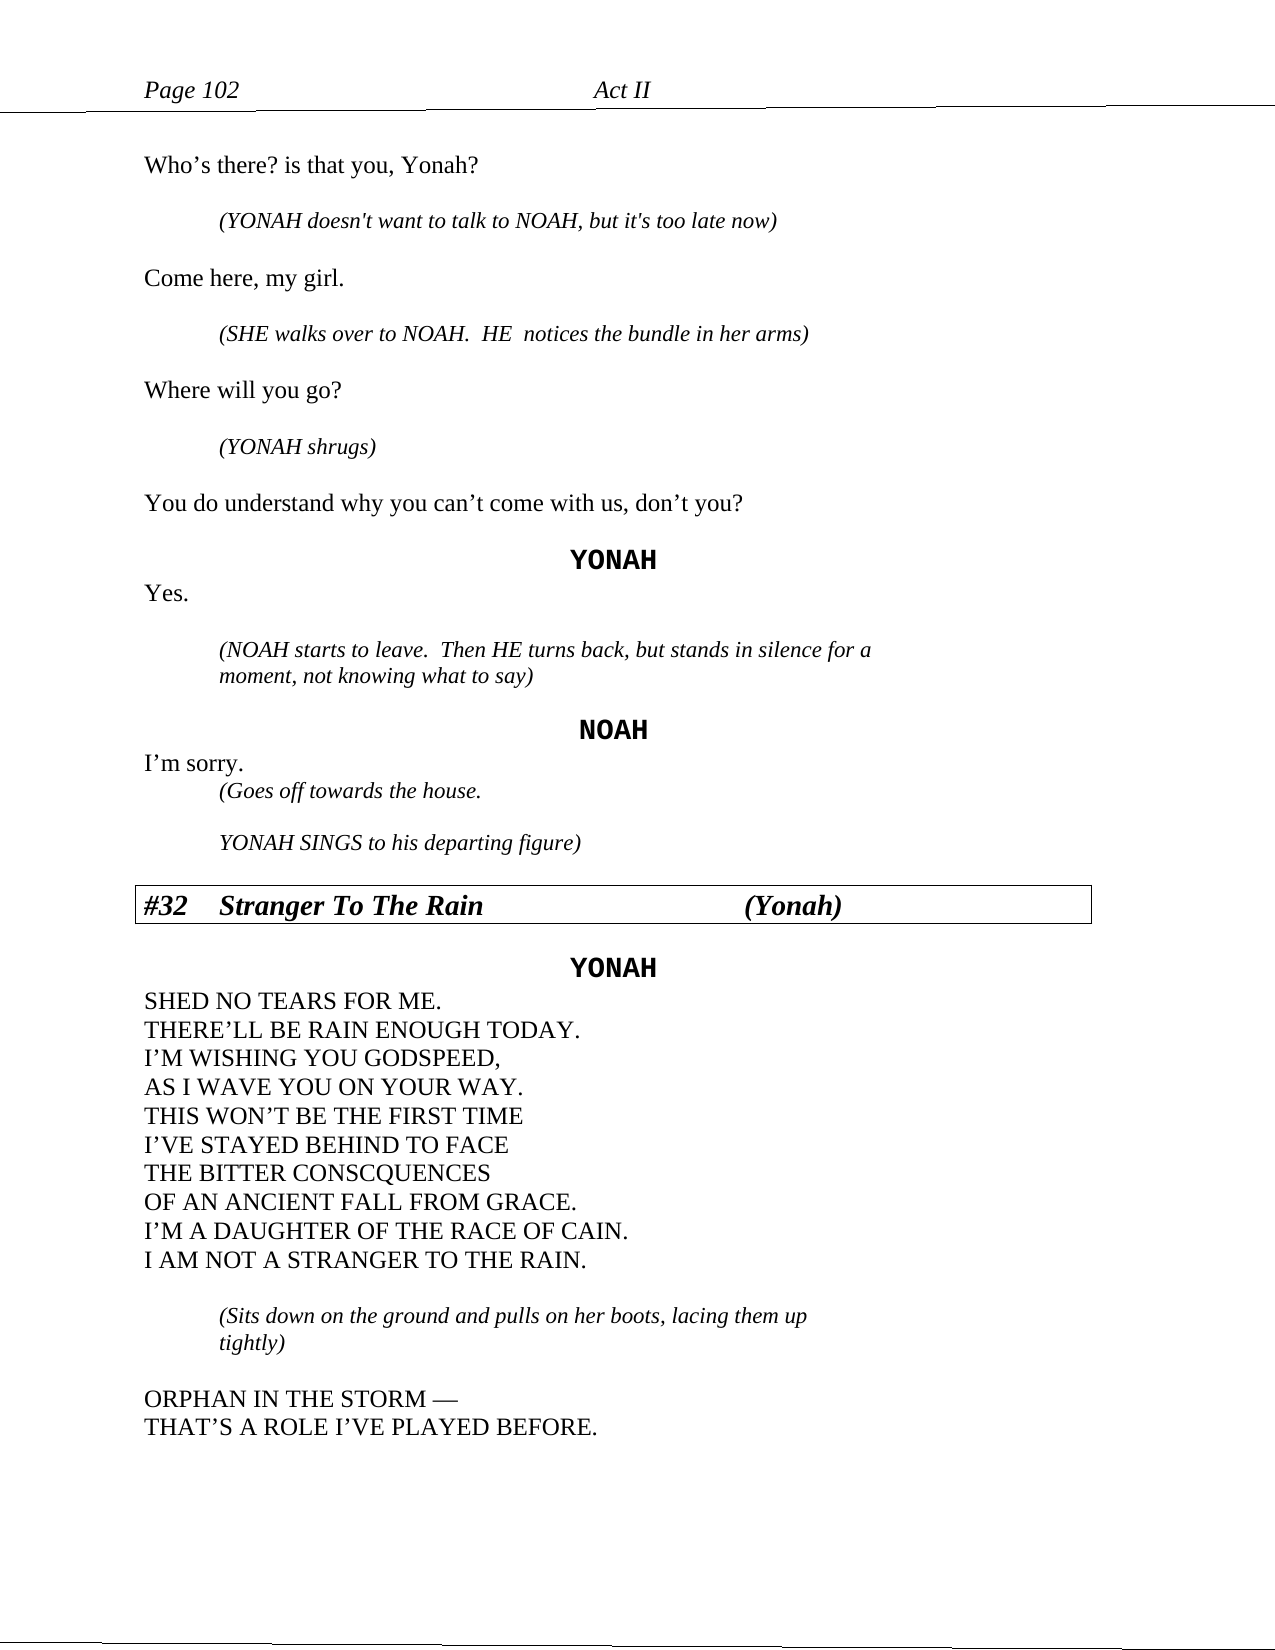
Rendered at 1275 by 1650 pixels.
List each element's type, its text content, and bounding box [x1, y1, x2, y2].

text You do understand why you can’t come with us, don’t you? [144, 488, 1083, 517]
text THAT’S A ROLE I’VE PLAYED BEFORE. [144, 1412, 1083, 1441]
text ORPHAN IN THE STORM — [144, 1384, 1083, 1412]
text (NOAH starts to leave. Then HE turns back, but stands in silence for a [144, 636, 1083, 662]
text (Sits down on the ground and pulls on her boots, lacing them up [144, 1302, 1083, 1329]
text Where will you go? [144, 375, 1083, 404]
text THIS WON’T BE THE FIRST TIME [144, 1101, 1083, 1130]
text tightly) [144, 1329, 1083, 1355]
text I’M A DAUGHTER OF THE RACE OF CAIN. [144, 1216, 1083, 1245]
subtitle YONAH [144, 545, 1083, 578]
text (SHE walks over to NOAH. HE notices the bundle in her arms) [144, 320, 1083, 346]
subtitle NOAH [144, 715, 1083, 748]
text SHED NO TEARS FOR ME. [144, 986, 1083, 1015]
text THERE’LL BE RAIN ENOUGH TODAY. [144, 1015, 1083, 1043]
subtitle YONAH [144, 953, 1083, 986]
text Come here, my girl. [144, 263, 1083, 291]
text I AM NOT A STRANGER TO THE RAIN. [144, 1245, 1083, 1273]
text YONAH SINGS to his departing figure) [144, 829, 1083, 856]
text Yes. [144, 578, 1083, 607]
text I’m sorry. [144, 748, 1083, 777]
text I’M WISHING YOU GODSPEED, [144, 1043, 1083, 1072]
text Who’s there? is that you, Yonah? [144, 150, 1083, 179]
text moment, not knowing what to say) [144, 662, 1083, 688]
text OF AN ANCIENT FALL FROM GRACE. [144, 1187, 1083, 1216]
text (YONAH shrugs) [144, 433, 1083, 459]
text AS I WAVE YOU ON YOUR WAY. [144, 1072, 1083, 1101]
text #32 Stranger To The Rain (Yonah) [136, 886, 1091, 923]
text I’VE STAYED BEHIND TO FACE [144, 1130, 1083, 1158]
text THE BITTER CONSCQUENCES [144, 1158, 1083, 1187]
text (Goes off towards the house. [144, 777, 1083, 803]
text (YONAH doesn't want to talk to NOAH, but it's too late now) [144, 207, 1083, 234]
